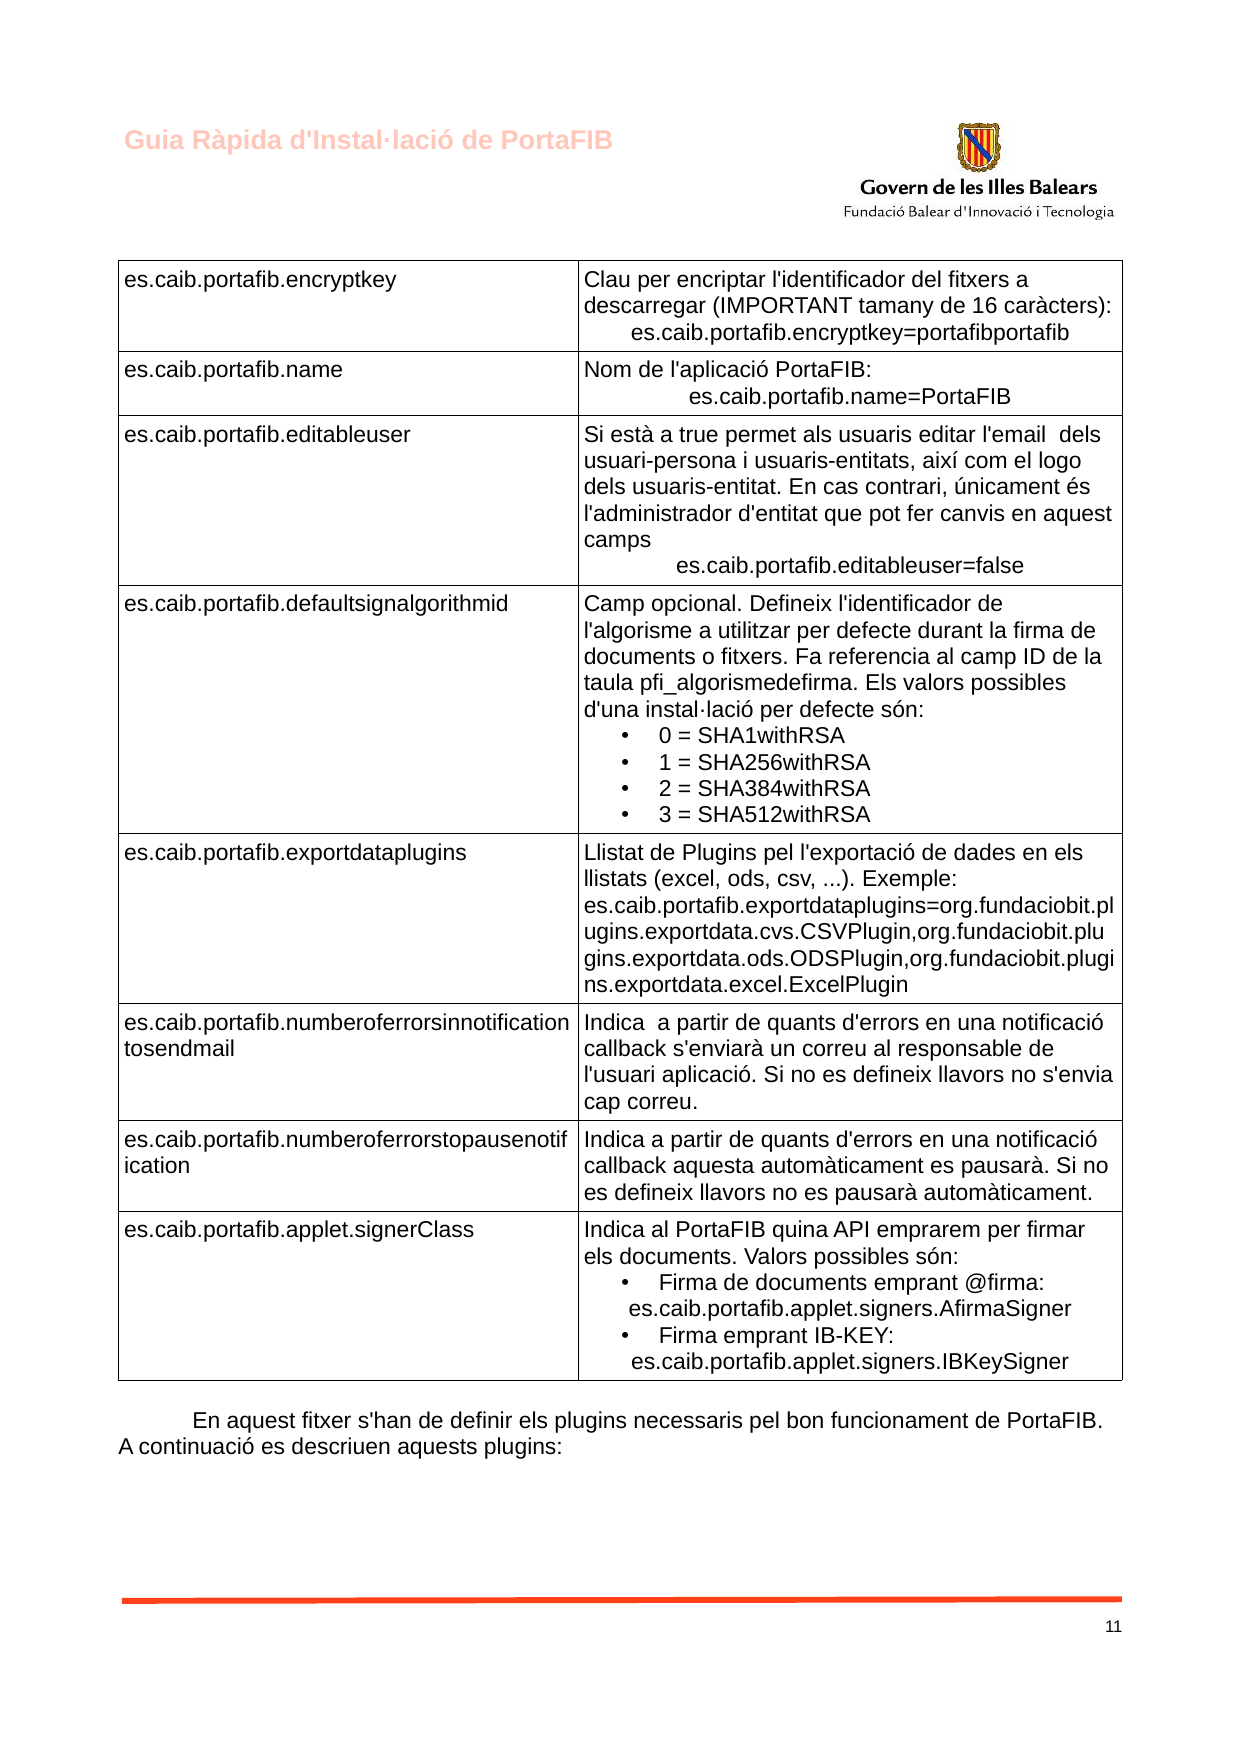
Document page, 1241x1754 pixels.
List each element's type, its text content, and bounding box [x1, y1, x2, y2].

table_cell es.caib.portafib.encryptkey [119, 261, 578, 351]
table_cell es.caib.portafib.numberoferrorstopausenotification [119, 1121, 578, 1211]
table_cell Camp opcional. Defineix l'identificador de l'algorisme a utilitzar per defecte durant la firma de documents o fitxers. Fa referencia al camp ID de la taula pfi_algorismedefirma. Els valors possibles d'una instal·lació per defecte són: 0 = SHA1withRSA 1 = SHA256withRSA 2 = SHA384withRSA 3 = SHA512withRSA [579, 586, 1122, 833]
text En aquest fitxer s'han de definir els plugins necessaris pel bon funcionament de PortaFIB. A continuació es descriuen aquests plugins: [118, 1407, 1122, 1459]
table_cell es.caib.portafib.editableuser [119, 416, 578, 584]
picture [840, 123, 1117, 220]
table_cell Llistat de Plugins pel l'exportació de dades en els llistats (excel, ods, csv, ...). Exemple: es.caib.portafib.exportdataplugins=org.fundaciobit.plugins.exportdata.cvs.CSVPlugin,org.fundaciobit.plugins.exportdata.ods.ODSPlugin,org.fundaciobit.plugins.exportdata.excel.ExcelPlugin [579, 834, 1122, 1003]
table_cell Indica al PortaFIB quina API emprarem per firmar els documents. Valors possibles són: Firma de documents emprant @firma: es.caib.portafib.applet.signers.AfirmaSigner Firma emprant IB-KEY: es.caib.portafib.applet.signers.IBKeySigner [579, 1212, 1122, 1380]
table_cell es.caib.portafib.exportdataplugins [119, 834, 578, 1003]
table_cell Clau per encriptar l'identificador del fitxers a descarregar (IMPORTANT tamany de 16 caràcters): es.caib.portafib.encryptkey=portafibportafib [579, 261, 1122, 351]
table_cell es.caib.portafib.numberoferrorsinnotificationtosendmail [119, 1004, 578, 1120]
table_cell Indica a partir de quants d'errors en una notificació callback aquesta automàticament es pausarà. Si no es defineix llavors no es pausarà automàticament. [579, 1121, 1122, 1211]
table_cell es.caib.portafib.applet.signerClass [119, 1212, 578, 1380]
table_cell es.caib.portafib.defaultsignalgorithmid [119, 586, 578, 833]
table_cell Si està a true permet als usuaris editar l'email dels usuari-persona i usuaris-entitats, així com el logo dels usuaris-entitat. En cas contrari, únicament és l'administrador d'entitat que pot fer canvis en aquest camps es.caib.portafib.editableuser=false [579, 416, 1122, 584]
table_cell Indica a partir de quants d'errors en una notificació callback s'enviarà un correu al responsable de l'usuari aplicació. Si no es defineix llavors no s'envia cap correu. [579, 1004, 1122, 1120]
table_cell es.caib.portafib.name [119, 352, 578, 415]
table_cell Nom de l'aplicació PortaFIB: es.caib.portafib.name=PortaFIB [579, 352, 1122, 415]
